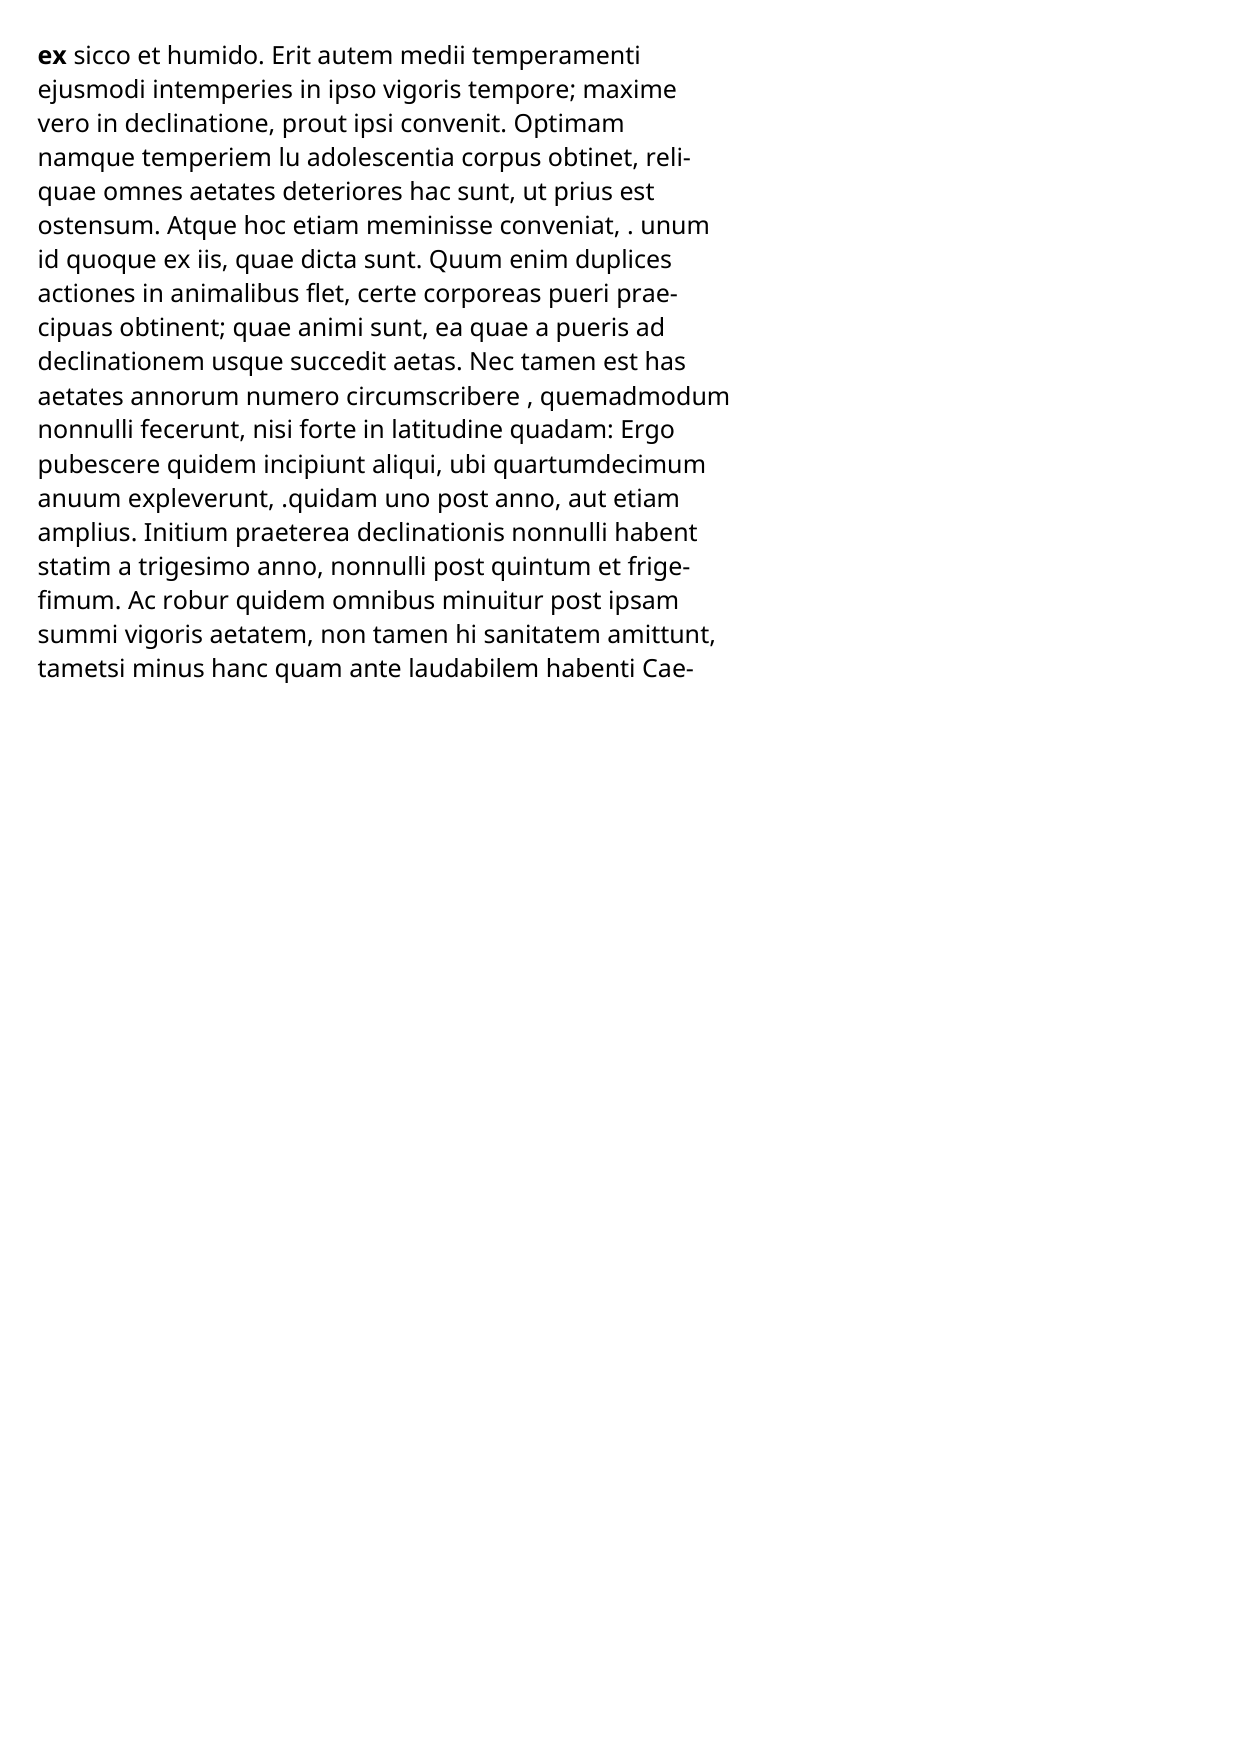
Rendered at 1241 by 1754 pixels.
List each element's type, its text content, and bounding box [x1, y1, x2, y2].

text ex sicco et humido. Erit autem medii temperamenti ejusmodi intemperies in ipso vigoris tempore; maxime vero in declinatione, prout ipsi convenit. Optimam namque temperiem lu adolescentia corpus obtinet, reli- quae omnes aetates deteriores hac sunt, ut prius est ostensum. Atque hoc etiam meminisse conveniat, . unum id quoque ex iis, quae dicta sunt. Quum enim duplices actiones in animalibus flet, certe corporeas pueri prae- cipuas obtinent; quae animi sunt, ea quae a pueris ad declinationem usque succedit aetas. Nec tamen est has aetates annorum numero circumscribere , quemadmodum nonnulli fecerunt, nisi forte in latitudine quadam: Ergo pubescere quidem incipiunt aliqui, ubi quartumdecimum anuum expleverunt, .quidam uno post anno, aut etiam amplius. Initium praeterea declinationis nonnulli habent statim a trigesimo anno, nonnulli post quintum et frige- fimum. Ac robur quidem omnibus minuitur post ipsam summi vigoris aetatem, non tamen hi sanitatem amittunt, tametsi minus hanc quam ante laudabilem habenti Cae- [37, 37, 1203, 685]
